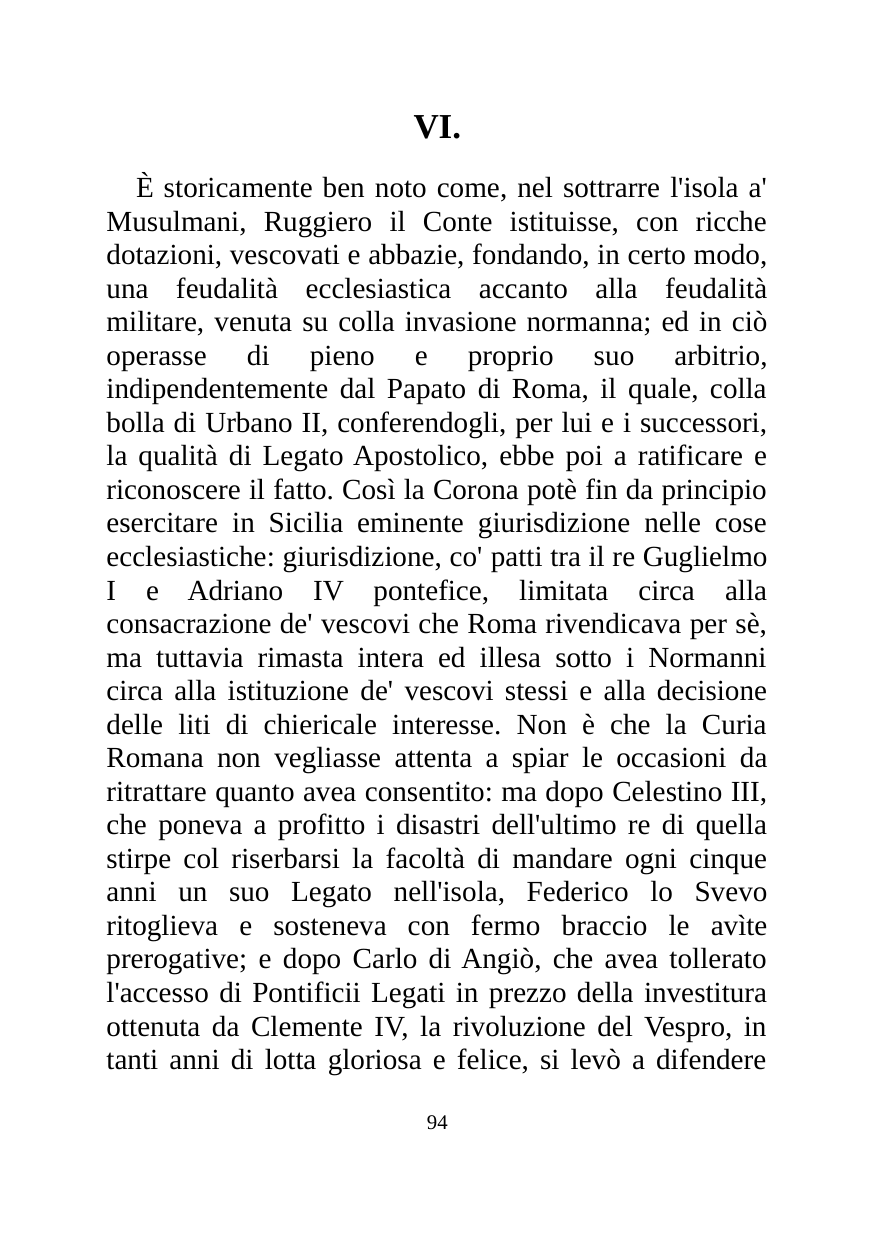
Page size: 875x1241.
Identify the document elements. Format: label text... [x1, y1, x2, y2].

text È storicamente ben noto come, nel sottrarre l'isola a' Musulmani, Ruggiero il Conte istituisse, con ricche dotazioni, vescovati e abbazie, fondando, in certo modo, una feudalità ecclesiastica accanto alla feudalità militare, venuta su colla invasione normanna; ed in ciò operasse di pieno e proprio suo arbitrio, indipendentemente dal Papato di Roma, il quale, colla bolla di Urbano II, conferendogli, per lui e i successori, la qualità di Legato Apostolico, ebbe poi a ratificare e riconoscere il fatto. Così la Corona potè fin da principio esercitare in Sicilia eminente giurisdizione nelle cose ecclesiastiche: giurisdizione, co' patti tra il re Guglielmo I e Adriano IV pontefice, limitata circa alla consacrazione de' vescovi che Roma rivendicava per sè, ma tuttavia rimasta intera ed illesa sotto i Normanni circa alla istituzione de' vescovi stessi e alla decisione delle liti di chiericale interesse. Non è che la Curia Romana non vegliasse attenta a spiar le occasioni da ritrattare quanto avea consentito: ma dopo Celestino III, che poneva a profitto i disastri dell'ultimo re di quella stirpe col riserbarsi la facoltà di mandare ogni cinque anni un suo Legato nell'isola, Federico lo Svevo ritoglieva e sosteneva con fermo braccio le avìte prerogative; e dopo Carlo di Angiò, che avea tollerato l'accesso di Pontificii Legati in prezzo della investitura ottenuta da Clemente IV, la rivoluzione del Vespro, in tanti anni di lotta gloriosa e felice, si levò a difendere [106, 170, 768, 1076]
subtitle VI. [106, 106, 768, 146]
